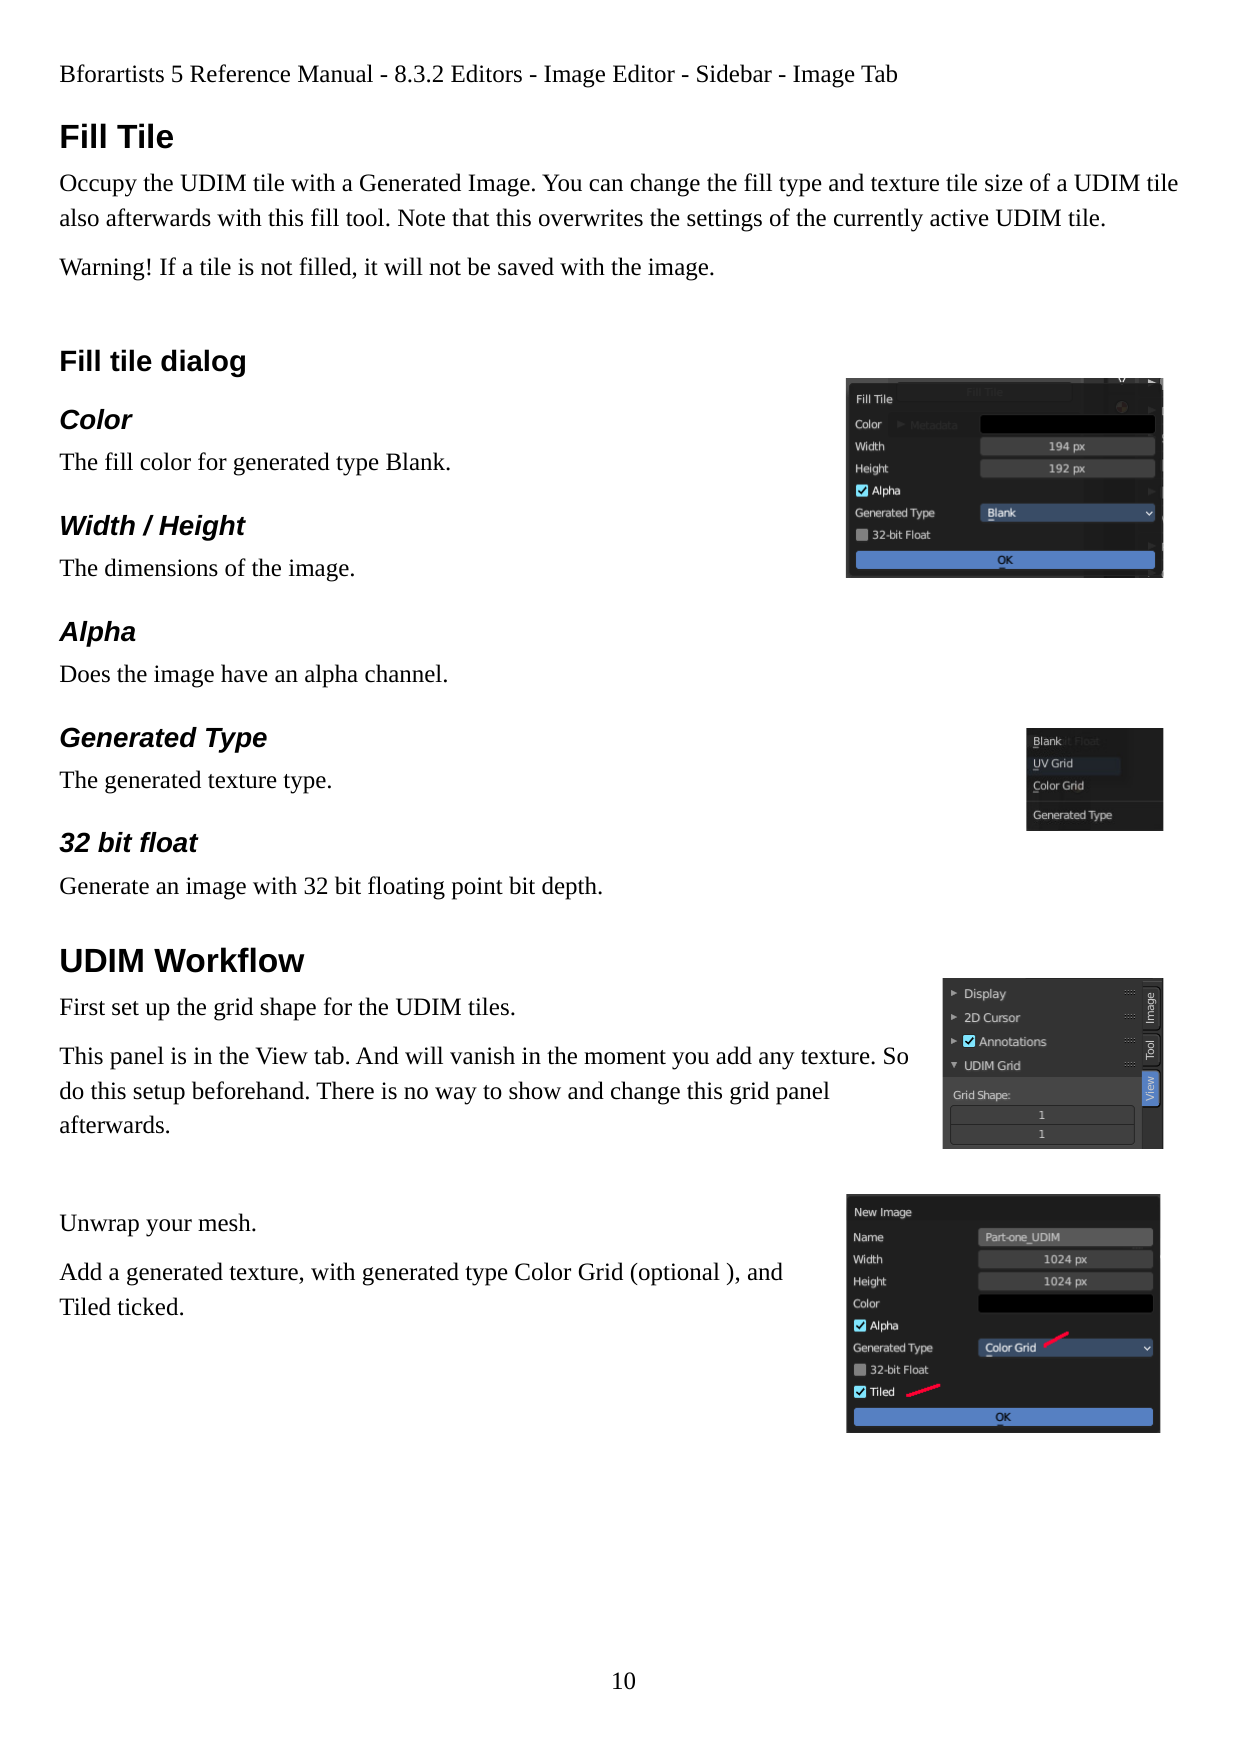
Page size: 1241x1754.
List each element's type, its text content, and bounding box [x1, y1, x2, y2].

text Generate an image with 32 bit floating point bit depth. [59, 871, 1181, 900]
subtitle Width / Height [59, 509, 845, 541]
text This panel is in the View tab. And will vanish in the moment you add any texture. So do this setup beforehand. There is no way to show and change this grid panel afterwards. [59, 1041, 942, 1139]
text [1161, 1208, 1181, 1237]
text Add a generated texture, with generated type Color Grid (optional ), and Tiled ticked. [59, 1257, 846, 1321]
text Unwrap your mesh. [59, 1208, 846, 1237]
subtitle Fill tile dialog [59, 344, 1181, 378]
subtitle Generated Type [59, 721, 1181, 753]
subtitle 32 bit float [59, 827, 1181, 859]
text The dimensions of the image. [59, 553, 1181, 582]
text Warning! If a tile is not filled, it will not be saved with the image. [59, 252, 1181, 281]
picture [845, 378, 1164, 578]
picture [942, 978, 1164, 1149]
subtitle [1164, 403, 1181, 435]
picture [1026, 728, 1164, 831]
text First set up the grid shape for the UDIM tiles. [59, 992, 942, 1021]
text Occupy the UDIM tile with a Generated Image. You can change the fill type and texture tile size of a UDIM tile also afterwards with this fill tool. Note that this overwrites the settings of the currently active UDIM tile. [59, 168, 1181, 232]
subtitle [1164, 509, 1181, 541]
picture [846, 1194, 1161, 1433]
subtitle Fill Tile [59, 117, 1181, 156]
subtitle Color [59, 403, 845, 435]
text Does the image have an alpha channel. [59, 659, 1181, 688]
text The fill color for generated type Blank. [59, 447, 845, 476]
subtitle Alpha [59, 615, 1181, 647]
subtitle UDIM Workflow [59, 941, 1181, 980]
text The generated texture type. [59, 765, 1026, 794]
